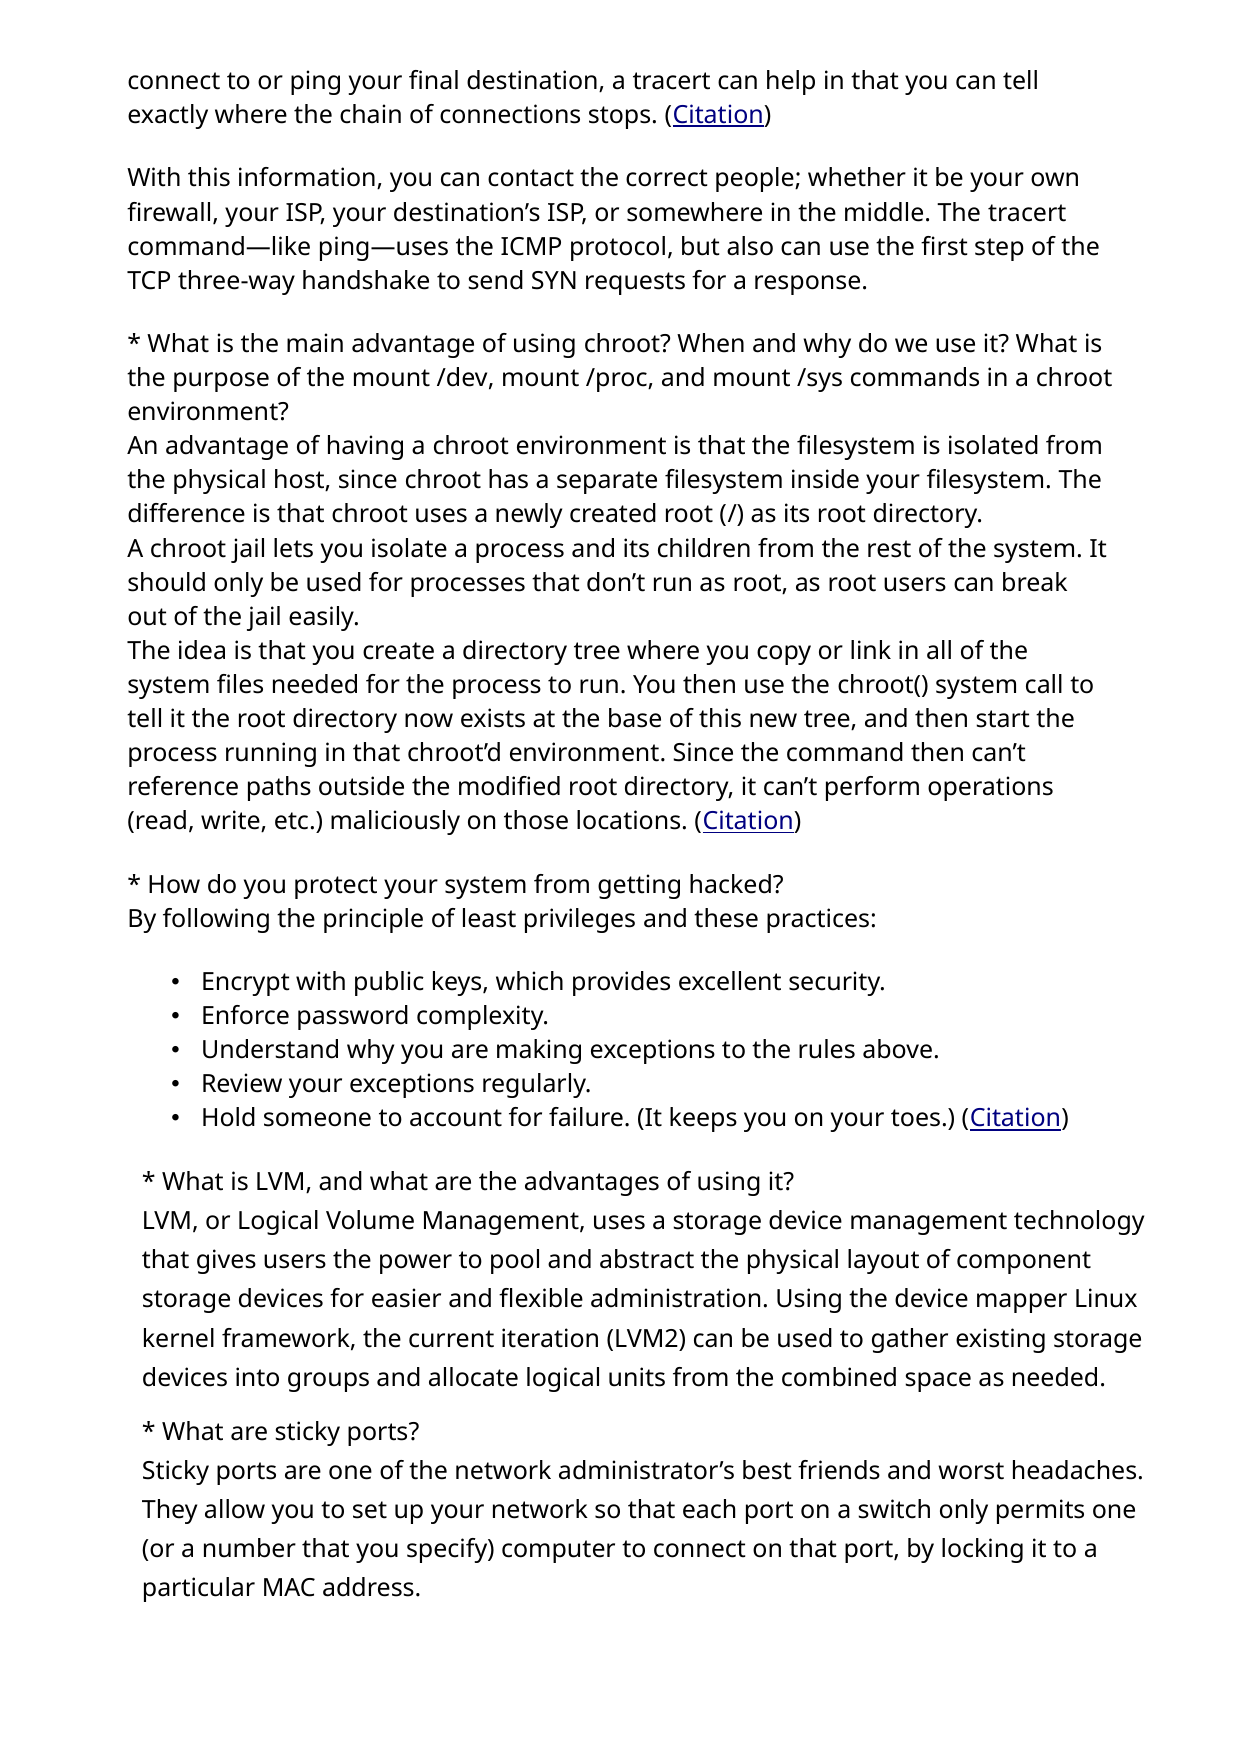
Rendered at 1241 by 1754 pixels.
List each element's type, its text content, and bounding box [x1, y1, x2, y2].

text * What is the main advantage of using chroot? When and why do we use it? What is the purpose of the mount /dev, mount /proc, and mount /sys commands in a chroot environment? An advantage of having a chroot environment is that the filesystem is isolated from the physical host, since chroot has a separate filesystem inside your filesystem. The difference is that chroot uses a newly created root (/) as its root directory. A chroot jail lets you isolate a process and its children from the rest of the system. It should only be used for processes that don’t run as root, as root users can break out of the jail easily. The idea is that you create a directory tree where you copy or link in all of the system files needed for the process to run. You then use the chroot() system call to tell it the root directory now exists at the base of this new tree, and then start the process running in that chroot’d environment. Since the command then can’t reference paths outside the modified root directory, it can’t perform operations (read, write, etc.) maliciously on those locations. (Citation) [127, 326, 1114, 837]
text With this information, you can contact the correct people; whether it be your own firewall, your ISP, your destination’s ISP, or somewhere in the middle. The tracert command—like ping—uses the ICMP protocol, but also can use the first step of the TCP three-way handshake to send SYN requests for a response. [127, 160, 1114, 296]
list Enforce password complexity. [171, 998, 1114, 1032]
list Encrypt with public keys, which provides excellent security. [171, 964, 1114, 998]
list Understand why you are making exceptions to the rules above. [171, 1032, 1114, 1066]
text connect to or ping your final destination, a tracert can help in that you can tell exactly where the chain of connections stops. (Citation) [127, 62, 1114, 131]
list * What are sticky ports? Sticky ports are one of the network administrator’s best friends and worst headaches. They allow you to set up your network so that each port on a switch only permits one (or a number that you specify) computer to connect on that port, by locking it to a particular MAC address. [112, 1413, 1173, 1604]
text * How do you protect your system from getting hacked? By following the principle of least privileges and these practices: [127, 866, 1114, 934]
list Hold someone to account for failure. (It keeps you on your toes.) (Citation) [171, 1100, 1114, 1134]
list Review your exceptions regularly. [171, 1066, 1114, 1100]
list * What is LVM, and what are the advantages of using it? LVM, or Logical Volume Management, uses a storage device management technology that gives users the power to pool and abstract the physical layout of component storage devices for easier and flexible administration. Using the device mapper Linux kernel framework, the current iteration (LVM2) can be used to gather existing storage devices into groups and allocate logical units from the combined space as needed. [112, 1164, 1173, 1393]
